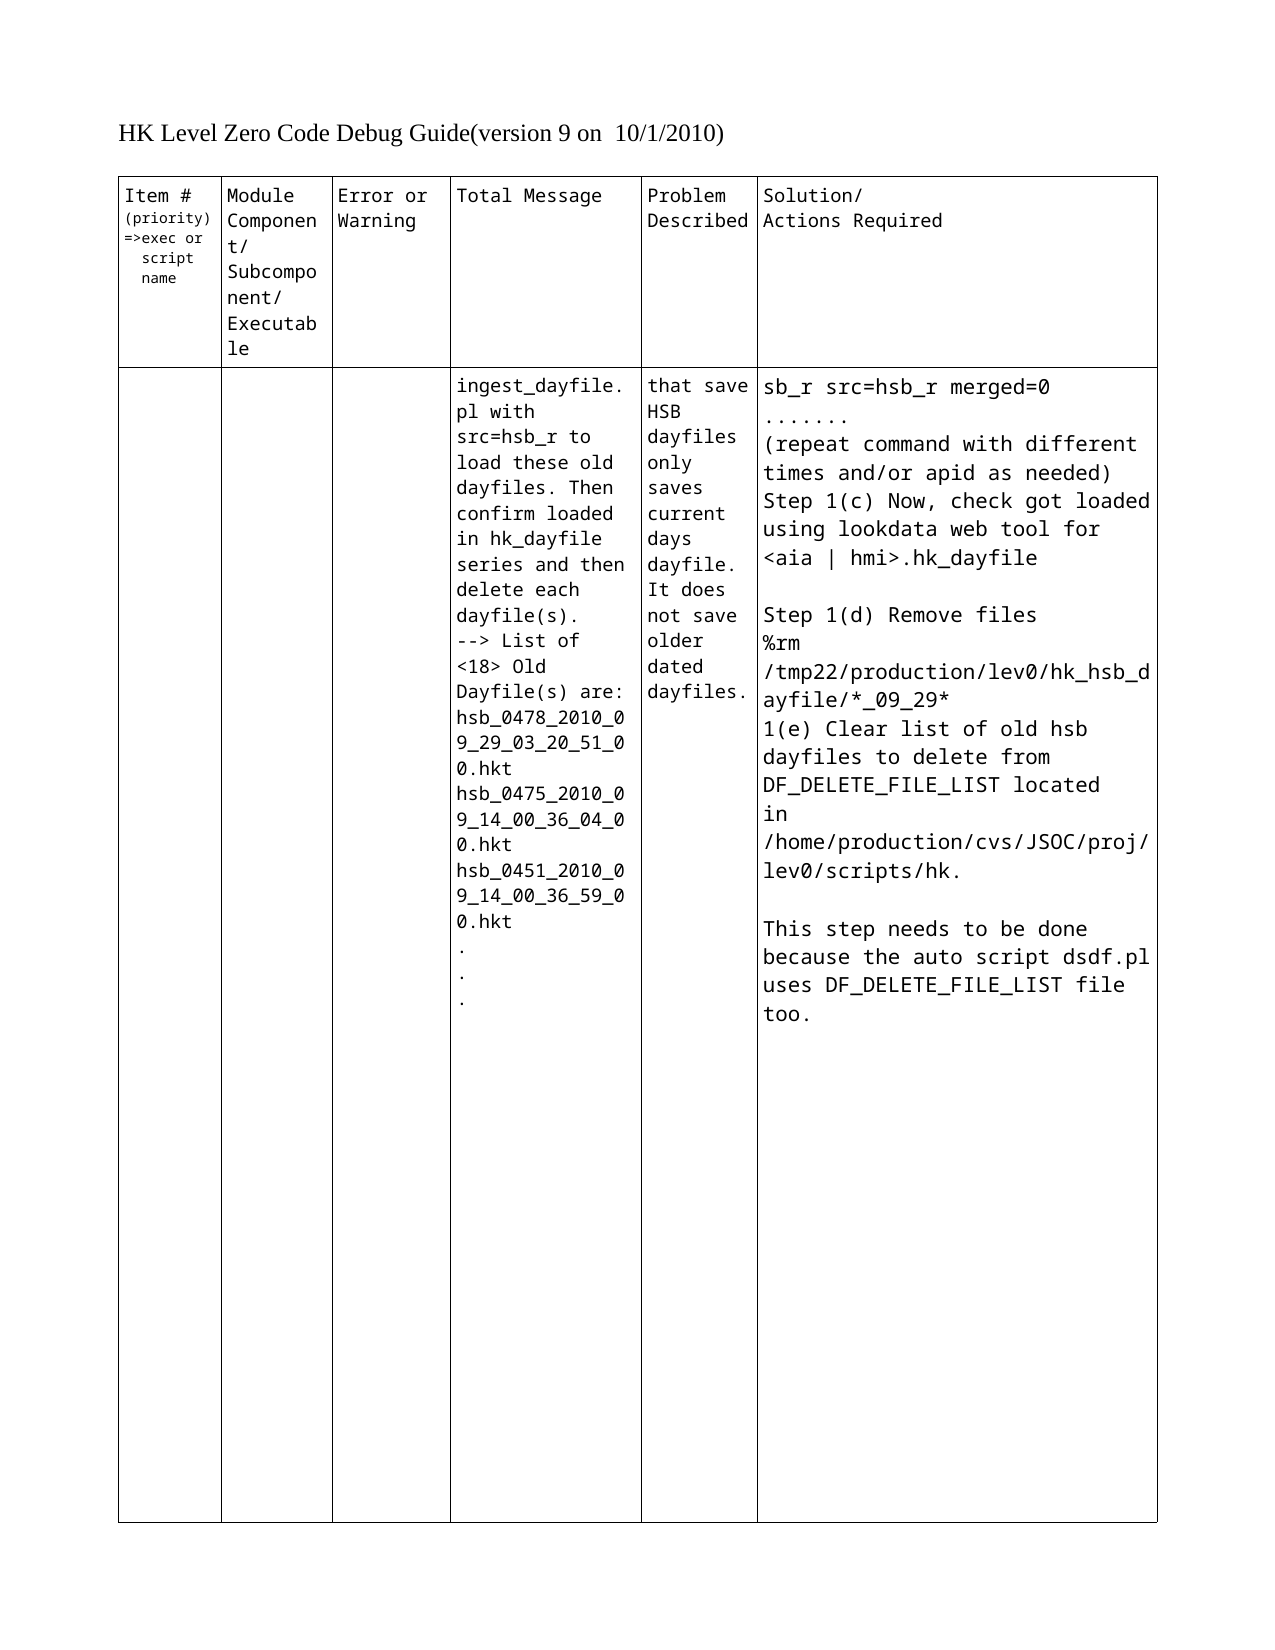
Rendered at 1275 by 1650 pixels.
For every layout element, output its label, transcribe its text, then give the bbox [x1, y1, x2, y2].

table_cell that save HSB dayfiles only saves current days dayfile. It does not save older dated dayfiles. [642, 368, 757, 1522]
table_cell [119, 368, 221, 1522]
table_header Solution/ Actions Required [758, 177, 1157, 367]
table_cell [222, 368, 332, 1522]
table_header Item # (priority) =>exec or script name [119, 177, 221, 367]
table_header Error or Warning [333, 177, 450, 367]
table_header Problem Described [642, 177, 757, 367]
table_header Total Message [451, 177, 641, 367]
table_cell ingest_dayfile.pl with src=hsb_r to load these old dayfiles. Then confirm loaded in hk_dayfile series and then delete each dayfile(s). --> List of <18> Old Dayfile(s) are: hsb_0478_2010_09_29_03_20_51_00.hkt hsb_0475_2010_09_14_00_36_04_00.hkt hsb_0451_2010_09_14_00_36_59_00.hkt . . . [451, 368, 641, 1522]
table_header Module Component/ Subcomponent/ Executable [222, 177, 332, 367]
table_cell [333, 368, 450, 1522]
table_cell sb_r src=hsb_r merged=0 ....... (repeat command with different times and/or apid as needed) Step 1(c) Now, check got loaded using lookdata web tool for <aia | hmi>.hk_dayfile Step 1(d) Remove files %rm /tmp22/production/lev0/hk_hsb_dayfile/*_09_29* 1(e) Clear list of old hsb dayfiles to delete from DF_DELETE_FILE_LIST located in /home/production/cvs/JSOC/proj/lev0/scripts/hk. This step needs to be done because the auto script dsdf.pl uses DF_DELETE_FILE_LIST file too. [758, 368, 1157, 1522]
